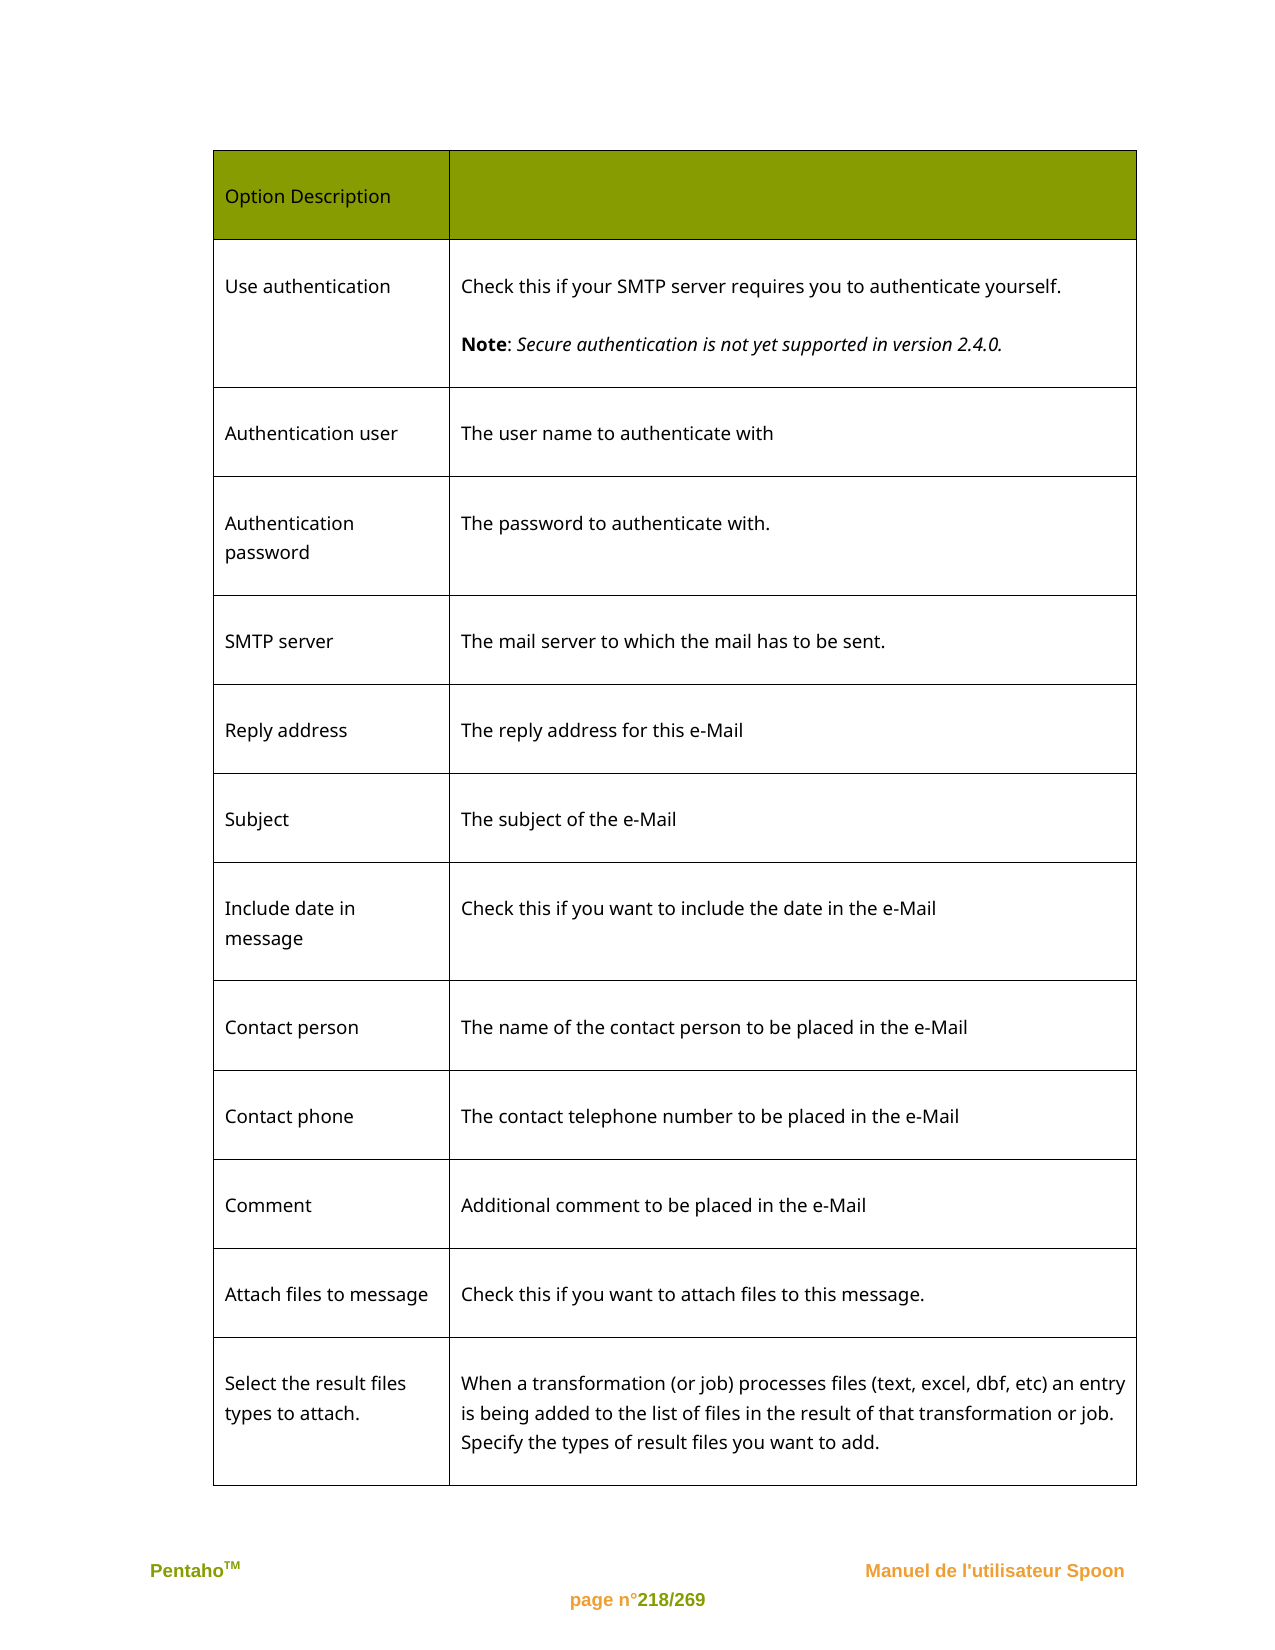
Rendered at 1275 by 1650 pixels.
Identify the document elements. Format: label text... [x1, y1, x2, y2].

table_cell Additional comment to be placed in the e-Mail [450, 1160, 1136, 1248]
table_cell Attach files to message [214, 1249, 449, 1337]
table_cell The reply address for this e-Mail [450, 685, 1136, 773]
table_cell When a transformation (or job) processes files (text, excel, dbf, etc) an entry is being added to the list of files in the result of that transformation or job. Specify the types of result files you want to add. [450, 1338, 1136, 1484]
table_cell Check this if your SMTP server requires you to authenticate yourself. Note: Secure authentication is not yet supported in version 2.4.0. [450, 240, 1136, 387]
table_cell Include date in message [214, 863, 449, 980]
table_header [450, 151, 1136, 239]
table_cell Subject [214, 774, 449, 862]
table_cell Select the result files types to attach. [214, 1338, 449, 1484]
table_cell Use authentication [214, 240, 449, 387]
table_cell The user name to authenticate with [450, 388, 1136, 476]
table_cell Reply address [214, 685, 449, 773]
table_cell Comment [214, 1160, 449, 1248]
table_cell The subject of the e-Mail [450, 774, 1136, 862]
table_cell Check this if you want to attach files to this message. [450, 1249, 1136, 1337]
table_cell Authentication user [214, 388, 449, 476]
table_cell The mail server to which the mail has to be sent. [450, 596, 1136, 684]
table_cell Contact phone [214, 1071, 449, 1159]
table_header Option Description [214, 151, 449, 239]
table_cell The password to authenticate with. [450, 477, 1136, 594]
table_cell The name of the contact person to be placed in the e-Mail [450, 981, 1136, 1069]
table_cell Check this if you want to include the date in the e-Mail [450, 863, 1136, 980]
table_cell Authentication password [214, 477, 449, 594]
table_cell The contact telephone number to be placed in the e-Mail [450, 1071, 1136, 1159]
table_cell Contact person [214, 981, 449, 1069]
table_cell SMTP server [214, 596, 449, 684]
